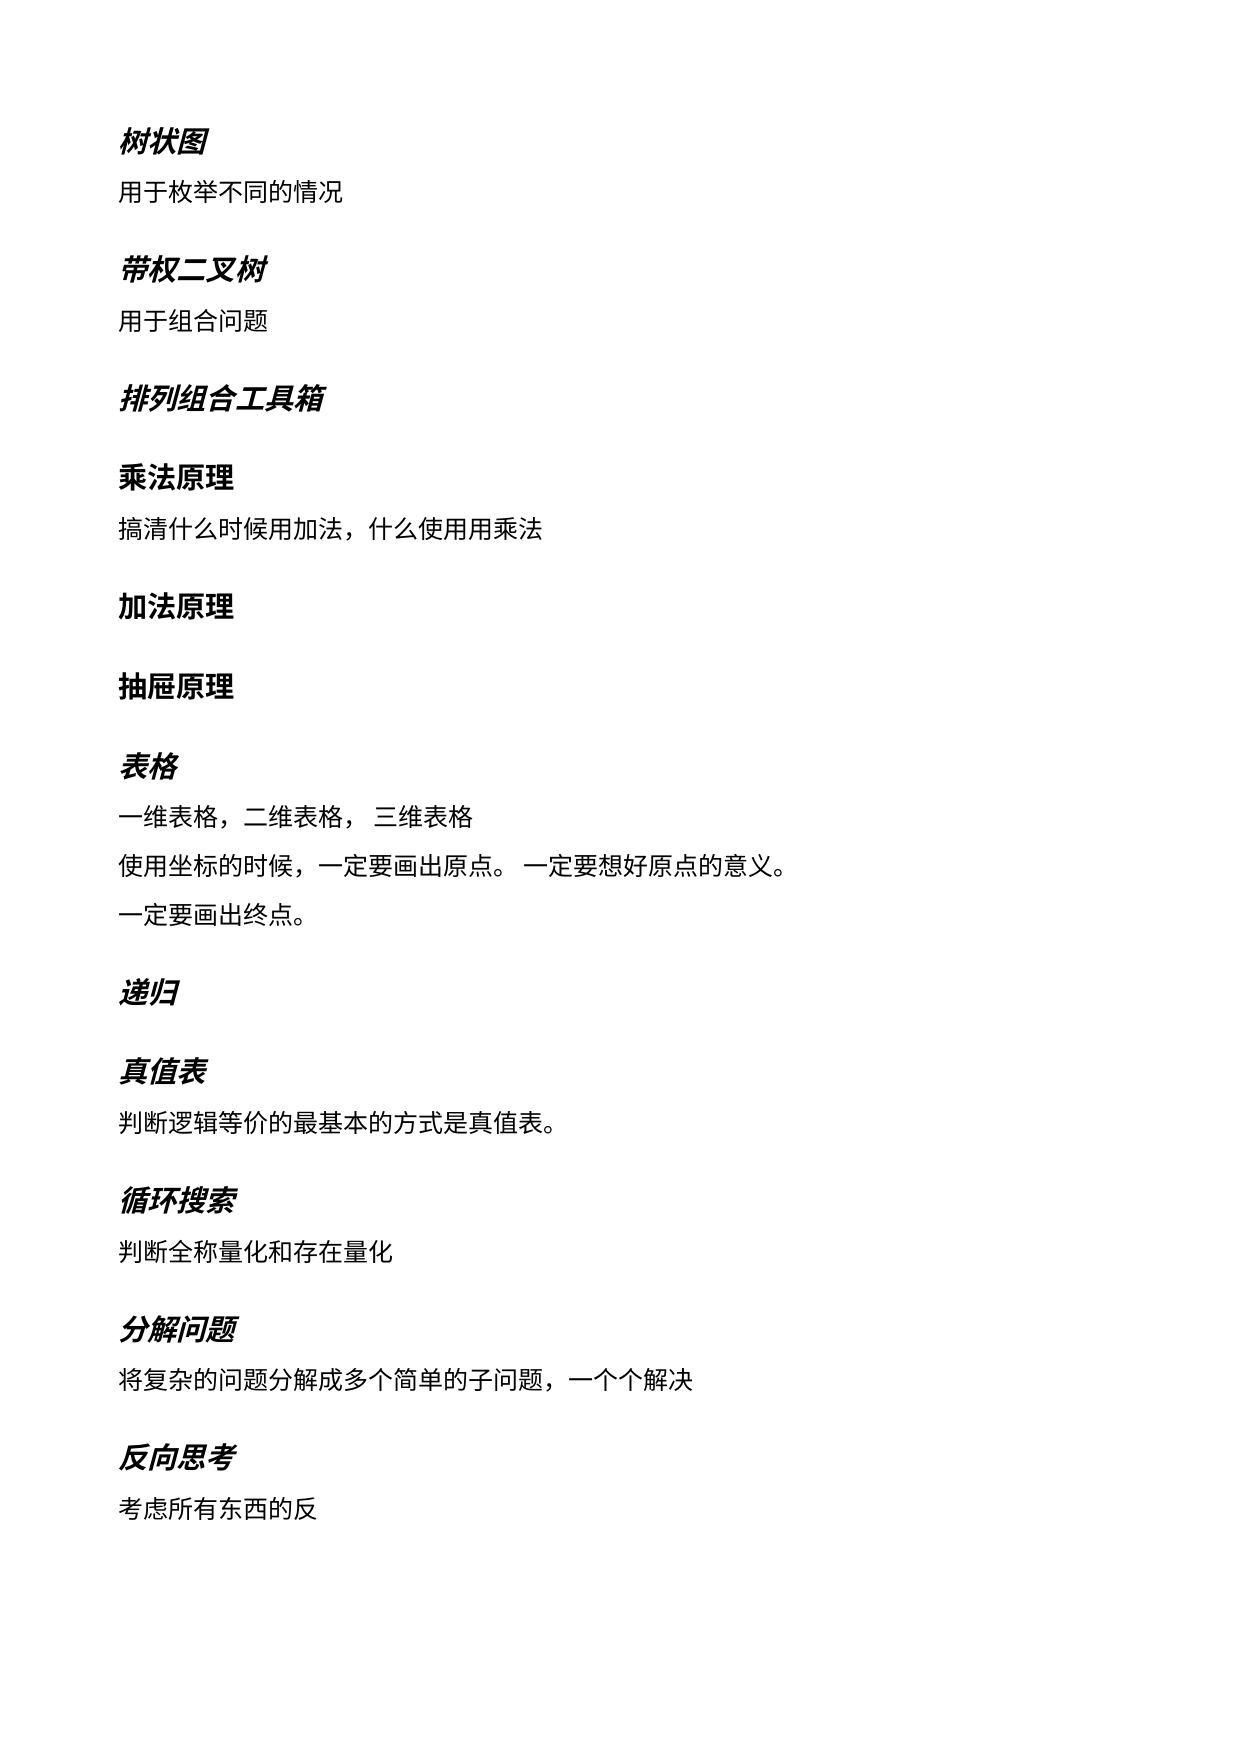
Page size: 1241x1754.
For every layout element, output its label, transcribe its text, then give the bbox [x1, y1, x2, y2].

subtitle 循环搜索 [118, 1177, 1122, 1220]
text 判断全称量化和存在量化 [118, 1232, 1122, 1268]
text 搞清什么时候用加法，什么使用用乘法 [118, 510, 1122, 546]
subtitle 真值表 [118, 1049, 1122, 1091]
subtitle 递归 [118, 969, 1122, 1011]
subtitle 反向思考 [118, 1434, 1122, 1477]
text 用于组合问题 [118, 301, 1122, 338]
text 将复杂的问题分解成多个简单的子问题，一个个解决 [118, 1361, 1122, 1397]
subtitle 分解问题 [118, 1306, 1122, 1348]
subtitle 树状图 [118, 118, 1122, 160]
subtitle 带权二叉树 [118, 247, 1122, 289]
text 一维表格，二维表格， 三维表格 [118, 798, 1122, 834]
subtitle 表格 [118, 743, 1122, 785]
subtitle 乘法原理 [118, 455, 1122, 497]
subtitle 排列组合工具箱 [118, 375, 1122, 417]
text 使用坐标的时候，一定要画出原点。 一定要想好原点的意义。 [118, 847, 1122, 883]
text 一定要画出终点。 [118, 895, 1122, 932]
text 用于枚举不同的情况 [118, 173, 1122, 209]
subtitle 抽屉原理 [118, 663, 1122, 706]
text 考虑所有东西的反 [118, 1489, 1122, 1526]
text 判断逻辑等价的最基本的方式是真值表。 [118, 1104, 1122, 1140]
subtitle 加法原理 [118, 583, 1122, 626]
